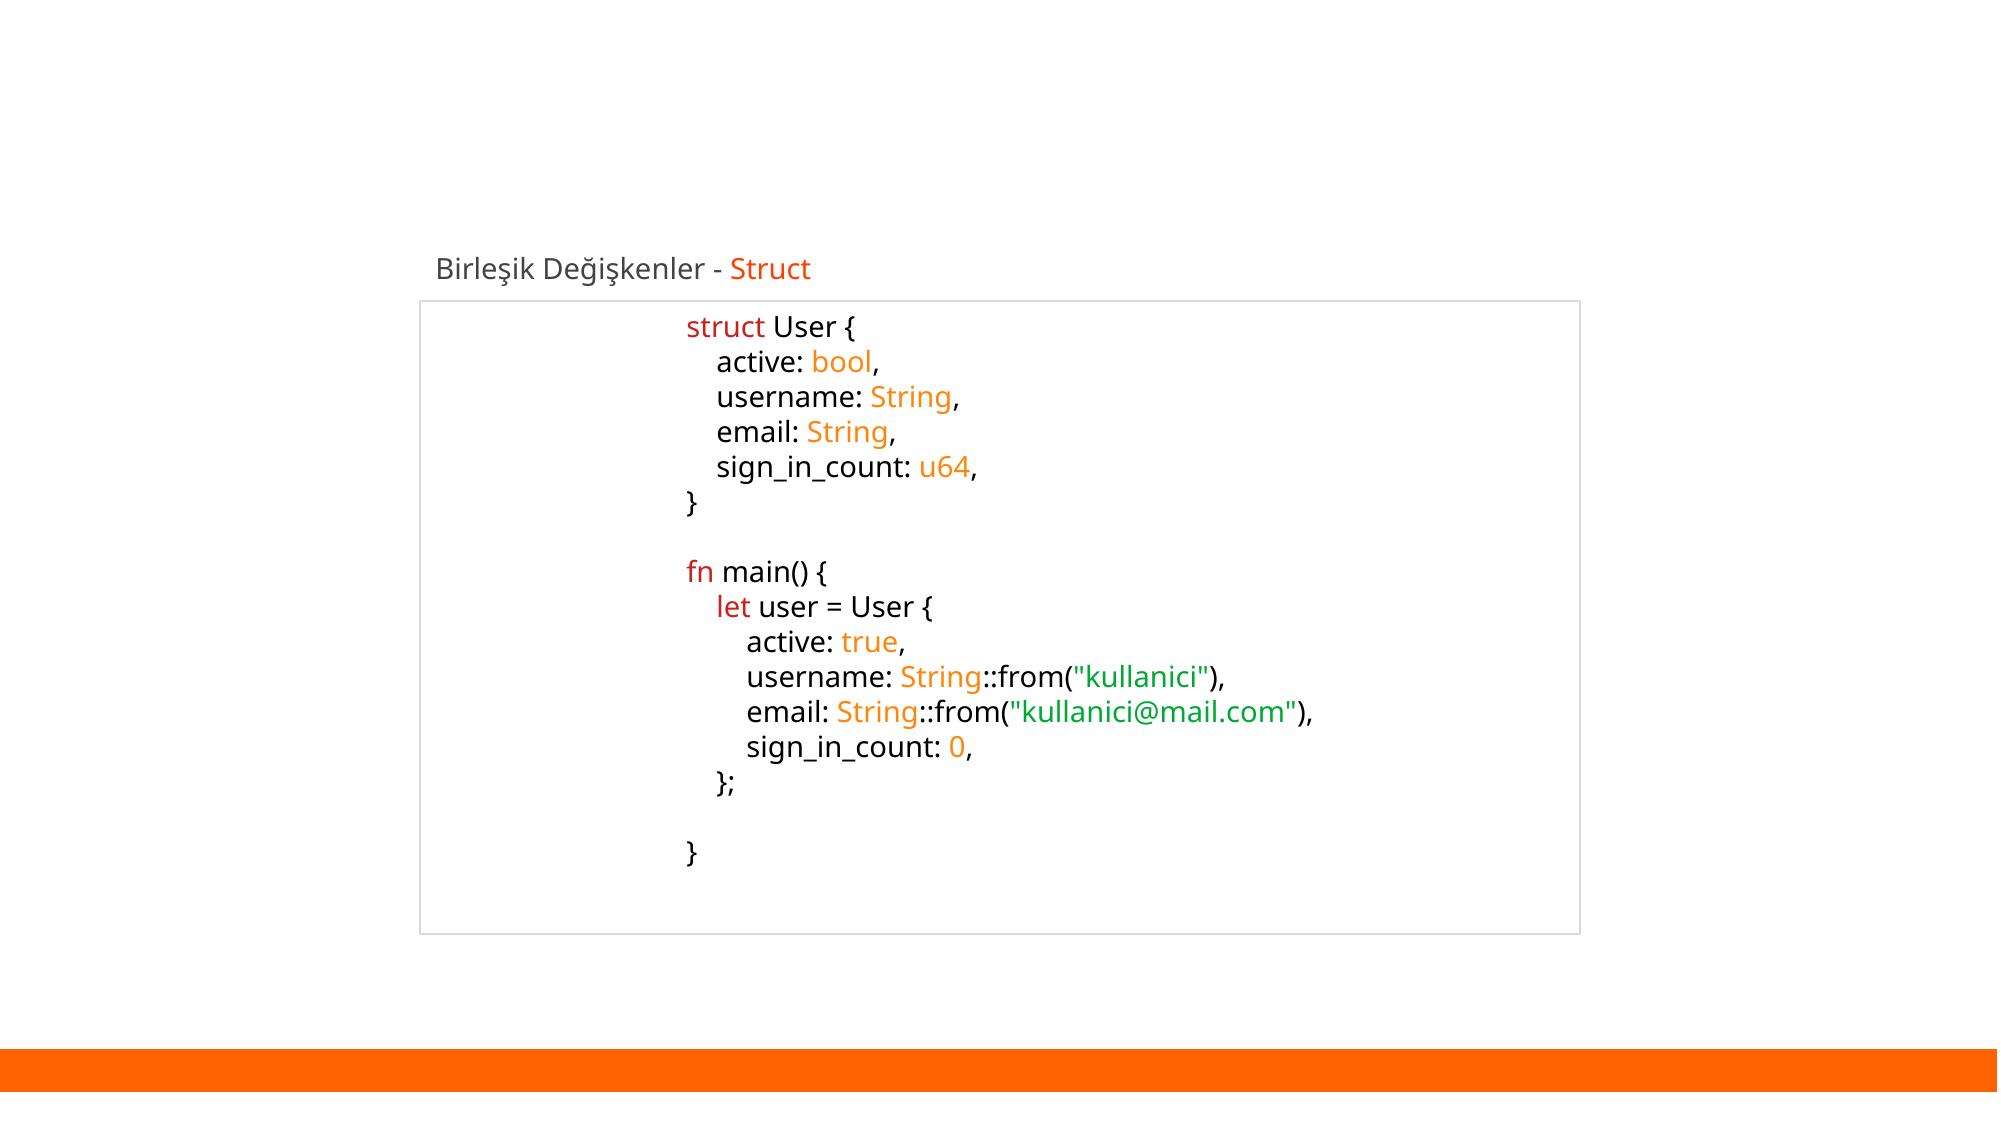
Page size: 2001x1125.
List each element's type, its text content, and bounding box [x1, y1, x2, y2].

text_box struct User { active: bool, username: String, email: String, sign_in_count: u64, } fn main() { let user = User { active: true, username: String::from("kullanici"), email: String::from("kullanici@mail.com"), sign_in_count: 0, }; } [419, 301, 1581, 935]
text_box [0, 1049, 1997, 1092]
text_box Birleşik Değişkenler - Struct [420, 235, 1581, 301]
